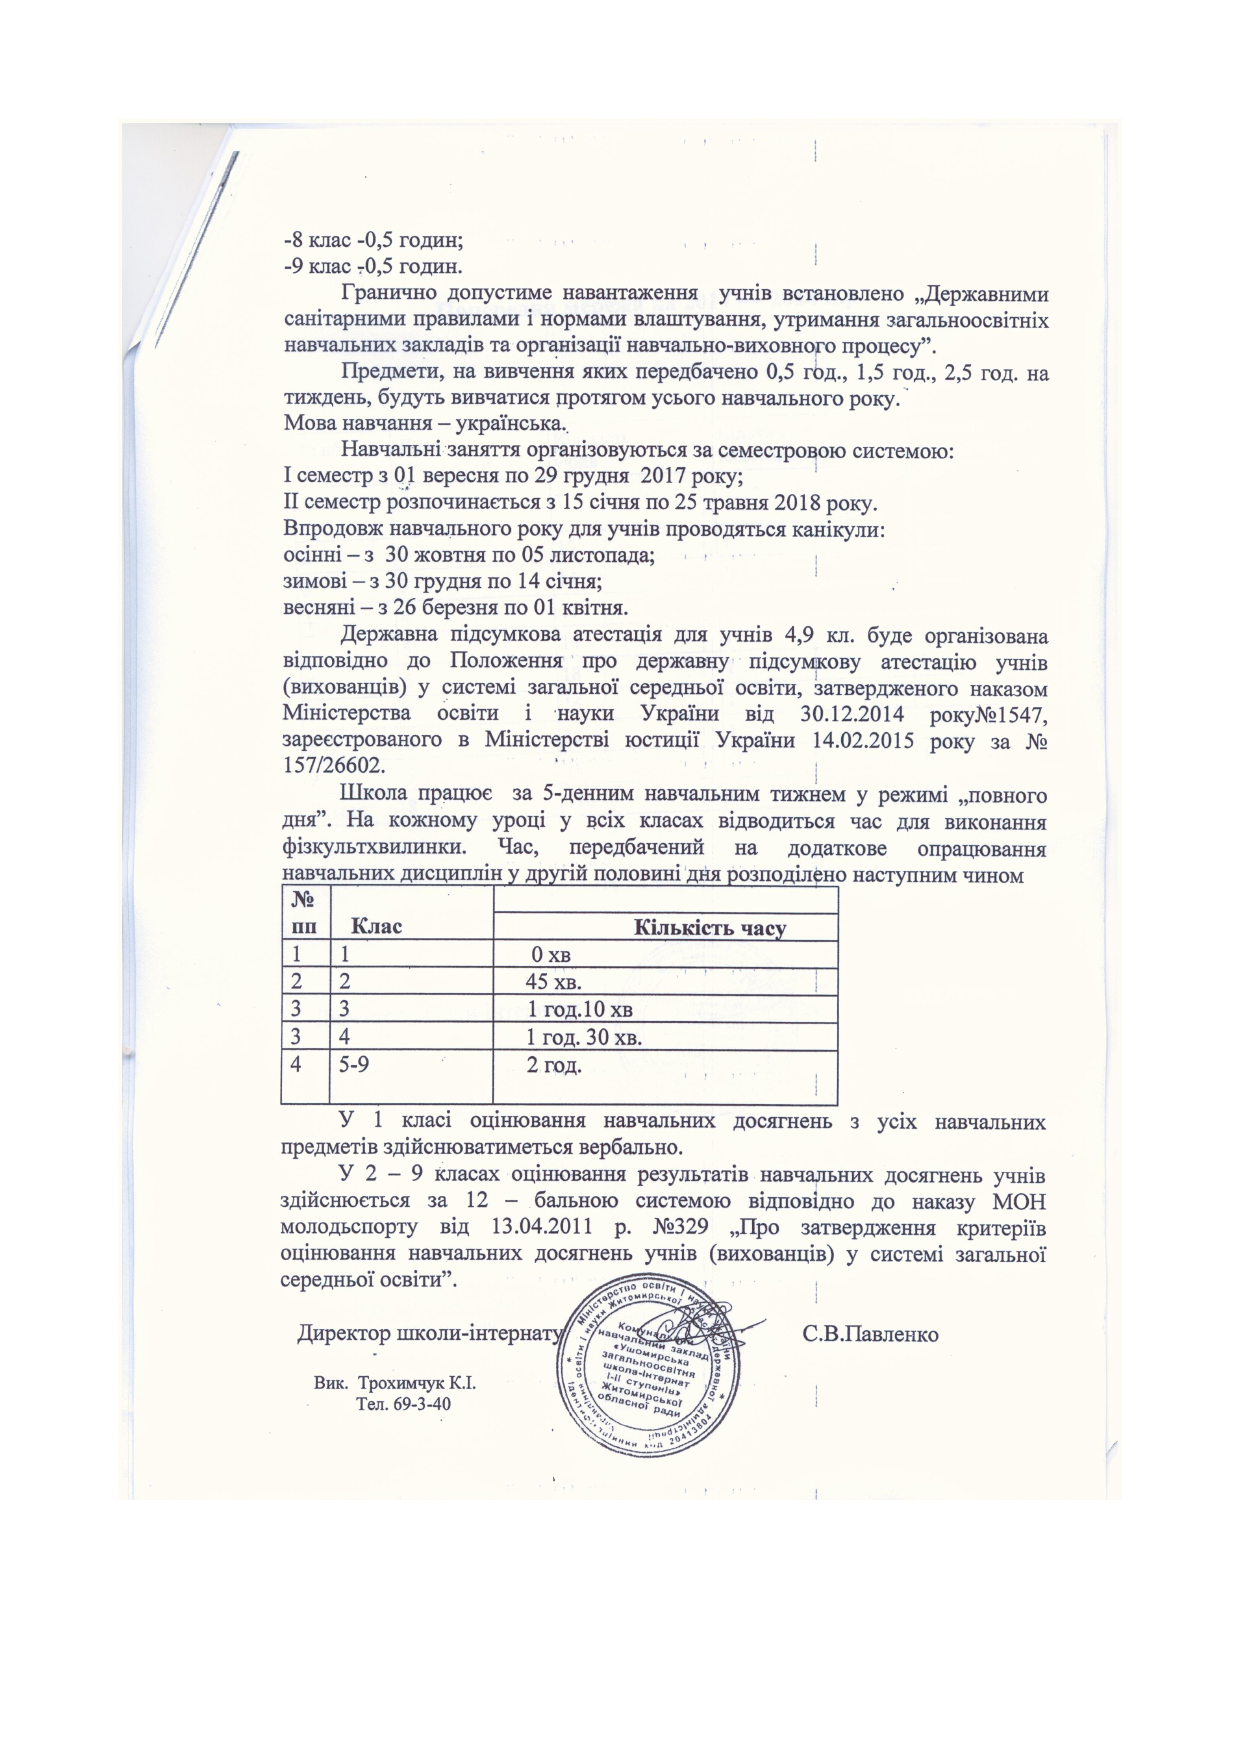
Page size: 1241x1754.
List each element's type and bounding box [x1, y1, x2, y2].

picture [118, 118, 1122, 1500]
